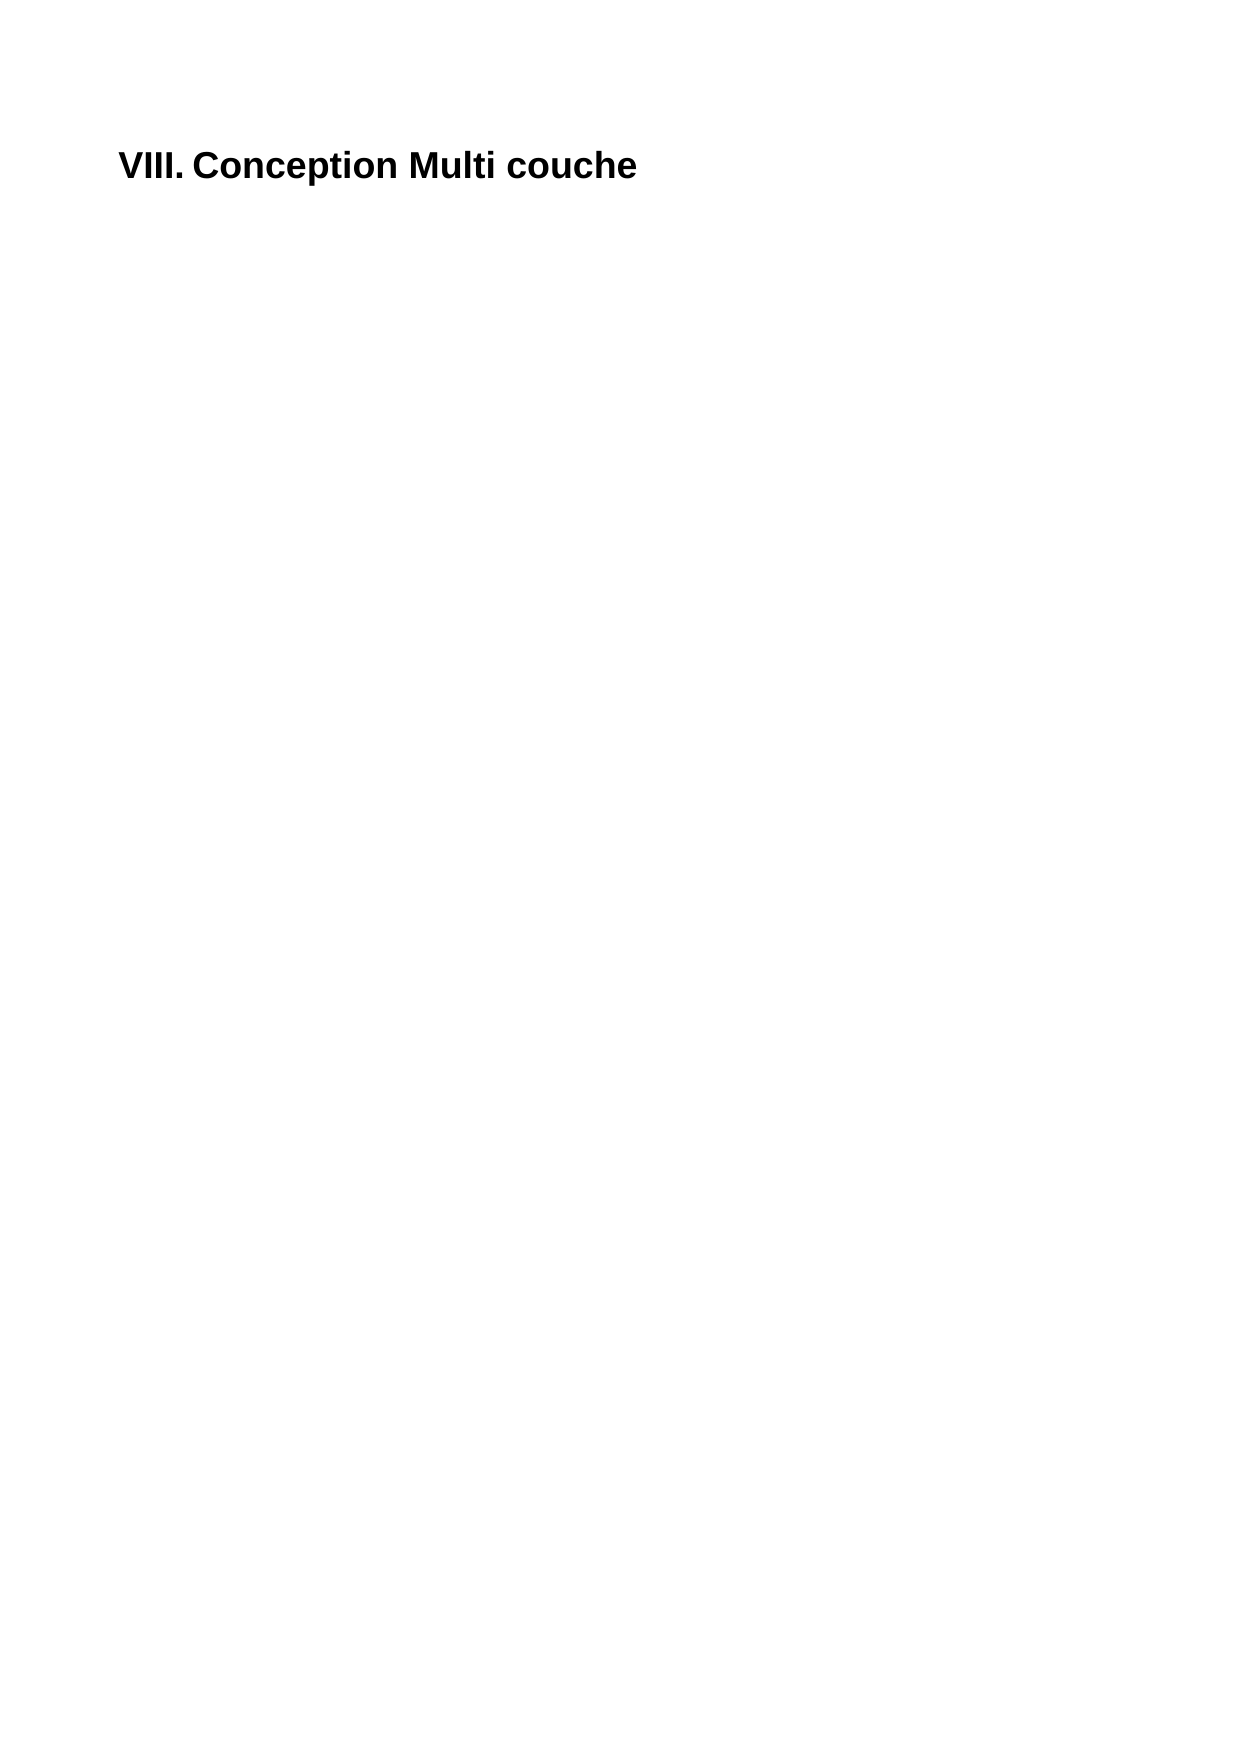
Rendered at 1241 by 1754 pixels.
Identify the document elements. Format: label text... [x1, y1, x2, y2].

subtitle Conception Multi couche [118, 143, 1122, 186]
